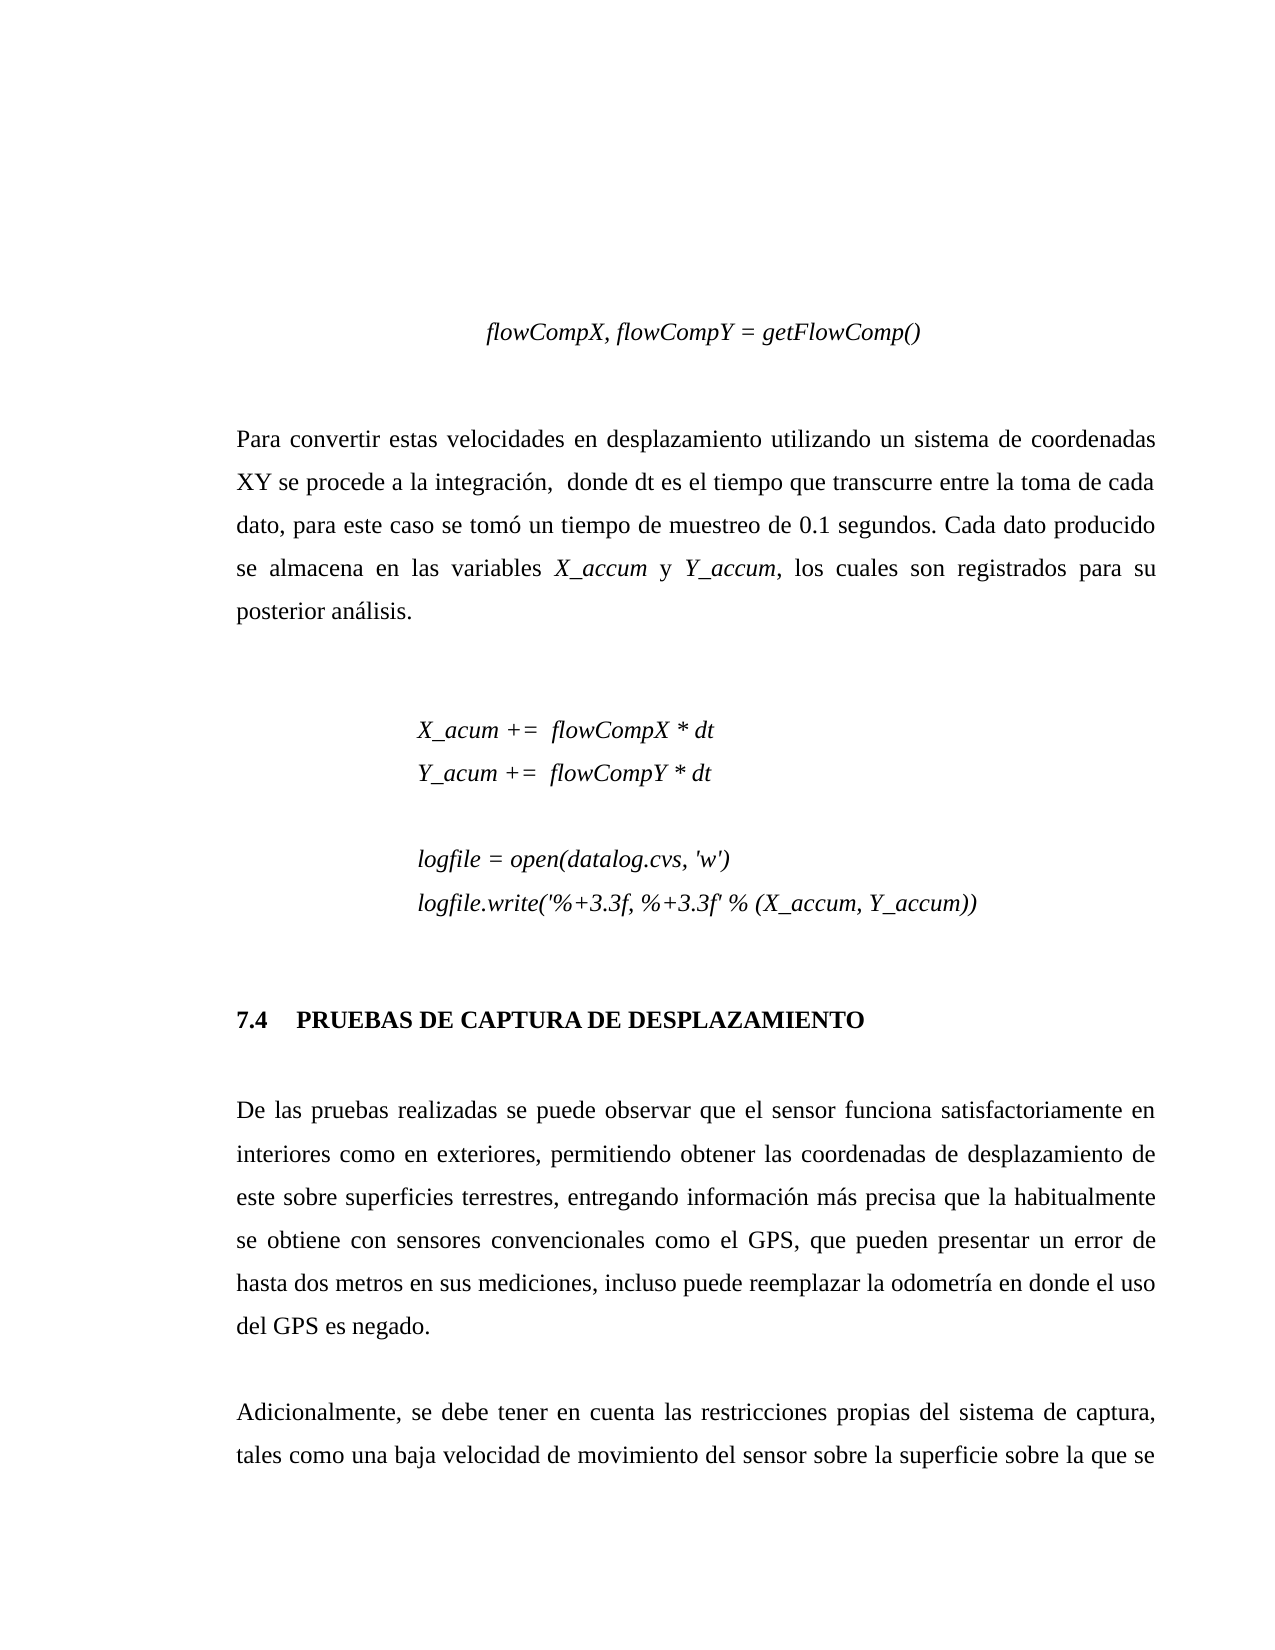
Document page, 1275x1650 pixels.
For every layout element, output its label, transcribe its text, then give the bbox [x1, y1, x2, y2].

text De las pruebas realizadas se puede observar que el sensor funciona satisfactoriamente en interiores como en exteriores, permitiendo obtener las coordenadas de desplazamiento de este sobre superficies terrestres, entregando información más precisa que la habitualmente se obtiene con sensores convencionales como el GPS, que pueden presentar un error de hasta dos metros en sus mediciones, incluso puede reemplazar la odometría en donde el uso del GPS es negado. [236, 1096, 1157, 1340]
text Adicionalmente, se debe tener en cuenta las restricciones propias del sistema de captura, tales como una baja velocidad de movimiento del sensor sobre la superficie sobre la que se [236, 1397, 1157, 1469]
subtitle PRUEBAS DE CAPTURA DE DESPLAZAMIENTO [236, 1005, 1157, 1034]
text Para convertir estas velocidades en desplazamiento utilizando un sistema de coordenadas XY se procede a la integración, donde dt es el tiempo que transcurre entre la toma de cada dato, para este caso se tomó un tiempo de muestreo de 0.1 segundos. Cada dato producido se almacena en las variables X_accum y Y_accum, los cuales son registrados para su posterior análisis. [236, 424, 1157, 625]
